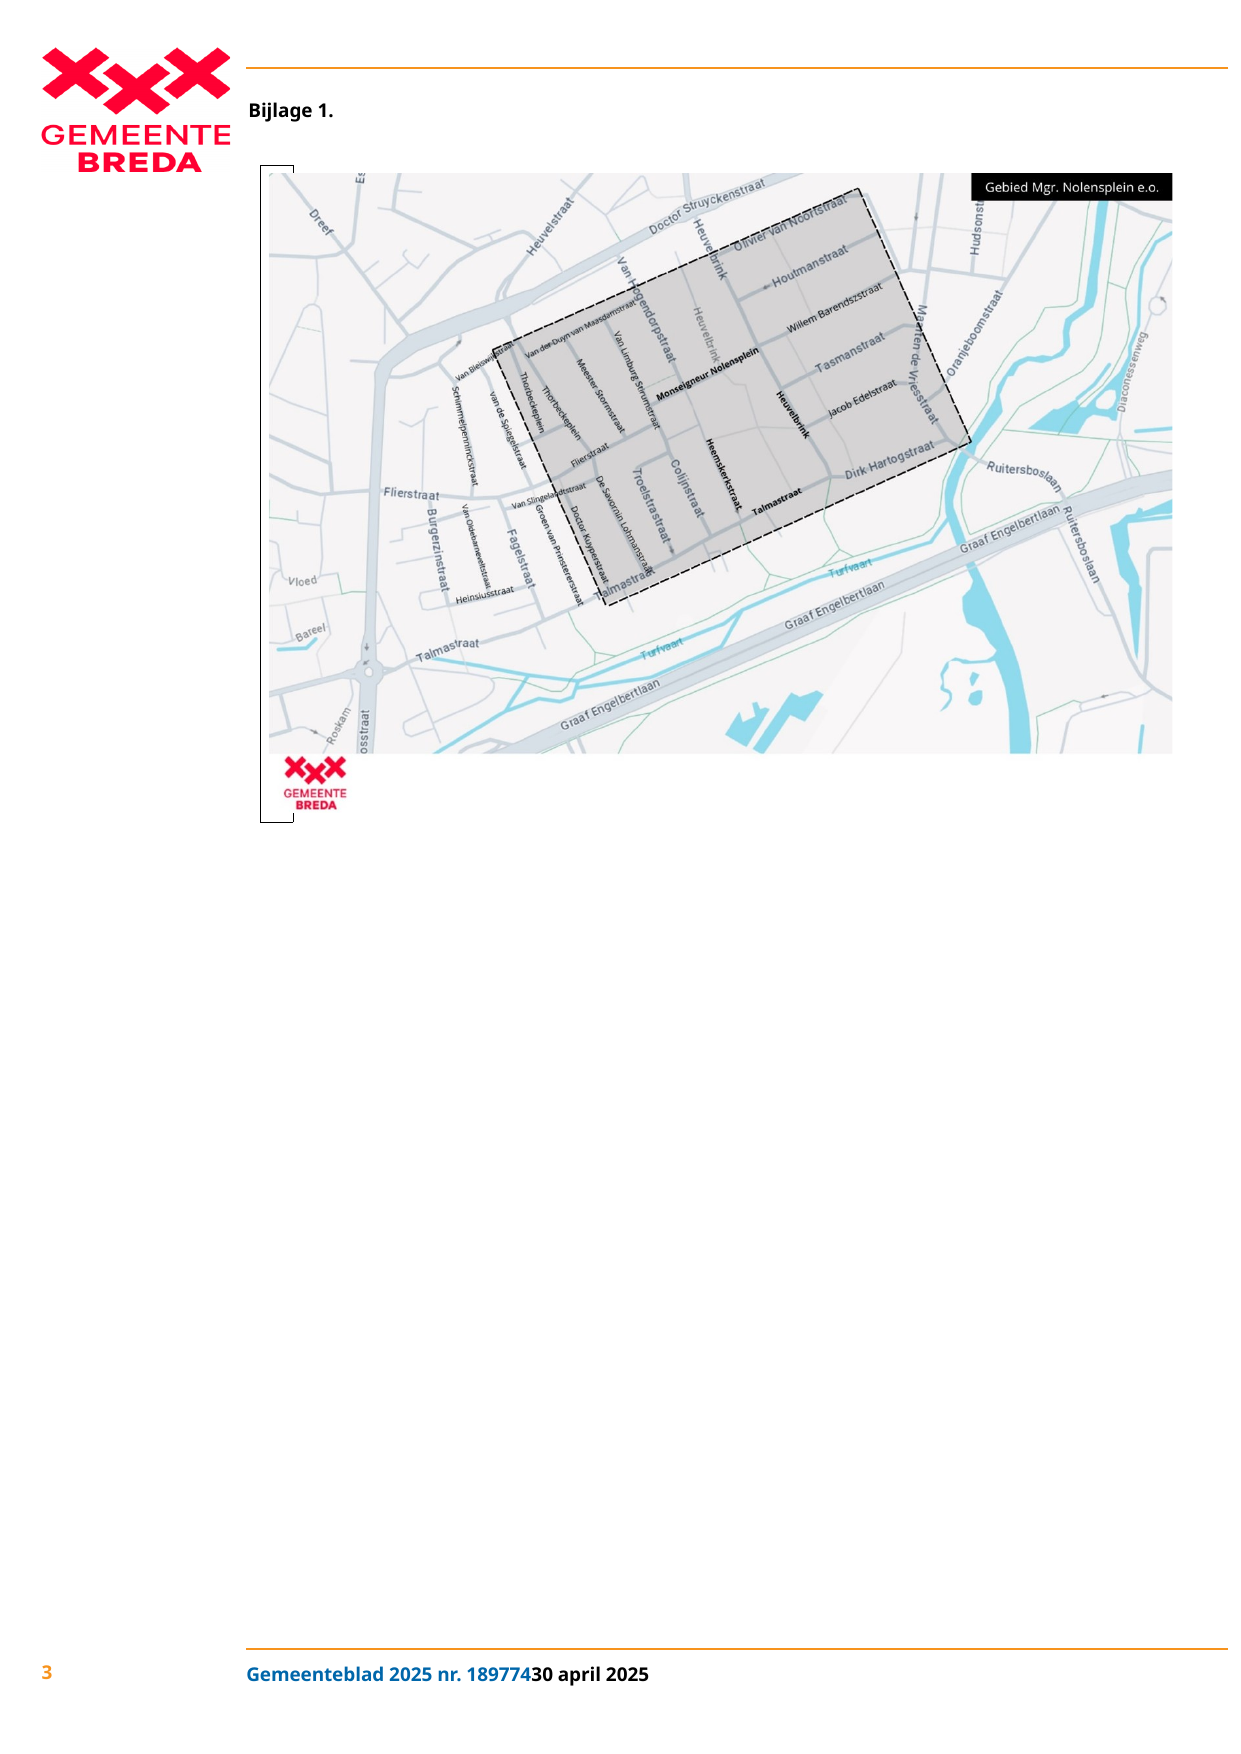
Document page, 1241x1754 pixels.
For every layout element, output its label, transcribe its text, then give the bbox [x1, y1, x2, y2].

picture [268, 173, 1173, 813]
text Bijlage 1. [248, 95, 1152, 123]
picture [41, 47, 231, 172]
